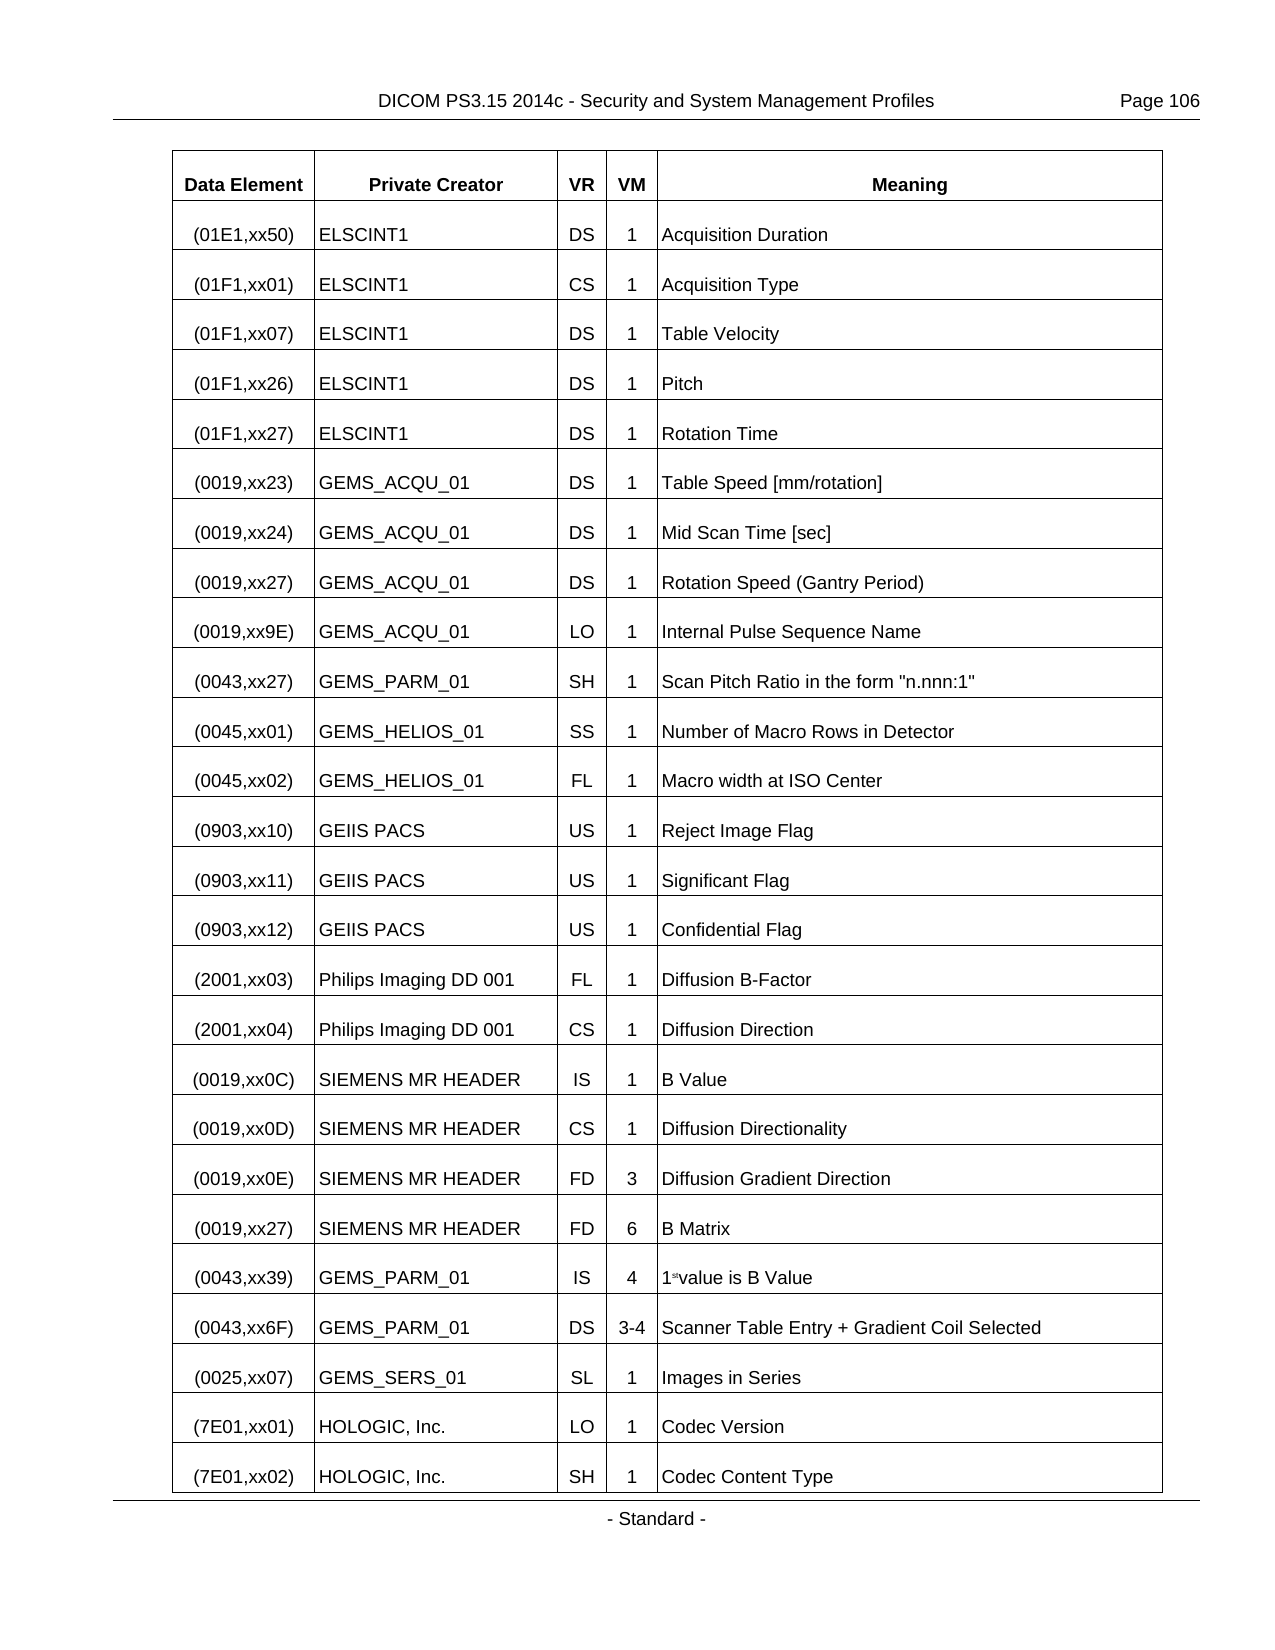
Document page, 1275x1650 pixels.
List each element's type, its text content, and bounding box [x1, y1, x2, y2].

table_cell (0043,xx27) [173, 648, 314, 697]
table_cell ELSCINT1 [315, 250, 557, 299]
table_cell DS [558, 201, 606, 249]
table_cell GEIIS PACS [315, 797, 557, 846]
table_cell FD [558, 1195, 606, 1243]
table_cell GEIIS PACS [315, 847, 557, 895]
table_cell CS [558, 1095, 606, 1144]
table_cell 1 [607, 847, 657, 895]
table_cell (0019,xx24) [173, 499, 314, 547]
table_cell GEMS_PARM_01 [315, 648, 557, 697]
table_cell SIEMENS MR HEADER [315, 1045, 557, 1094]
table_header VM [607, 151, 657, 200]
table_cell 1 [607, 797, 657, 846]
table_cell IS [558, 1244, 606, 1293]
table_cell HOLOGIC, Inc. [315, 1393, 557, 1442]
table_cell (0043,xx39) [173, 1244, 314, 1293]
table_cell 1 [607, 698, 657, 746]
table_cell (0045,xx02) [173, 747, 314, 796]
table_cell (0045,xx01) [173, 698, 314, 746]
table_cell FD [558, 1145, 606, 1193]
table_cell SH [558, 648, 606, 697]
table_cell 1 [607, 350, 657, 398]
table_cell 1 [607, 1393, 657, 1442]
table_cell 1 [607, 1443, 657, 1492]
table_cell IS [558, 1045, 606, 1094]
table_cell Philips Imaging DD 001 [315, 946, 557, 995]
table_cell (0019,xx23) [173, 449, 314, 498]
table_cell (0019,xx27) [173, 1195, 314, 1243]
table_cell Mid Scan Time [sec] [658, 499, 1162, 547]
table_cell (01F1,xx26) [173, 350, 314, 398]
table_cell 1 [607, 400, 657, 448]
table_cell Confidential Flag [658, 896, 1162, 945]
table_cell 1 [607, 1095, 657, 1144]
table_header VR [558, 151, 606, 200]
table_cell 1 [607, 896, 657, 945]
table_cell GEMS_PARM_01 [315, 1294, 557, 1342]
table_cell (0019,xx0D) [173, 1095, 314, 1144]
table_cell SH [558, 1443, 606, 1492]
table_cell Table Velocity [658, 300, 1162, 349]
table_cell Philips Imaging DD 001 [315, 996, 557, 1044]
table_cell Table Speed [mm/rotation] [658, 449, 1162, 498]
table_cell GEMS_HELIOS_01 [315, 747, 557, 796]
table_cell SIEMENS MR HEADER [315, 1145, 557, 1193]
table_cell GEMS_PARM_01 [315, 1244, 557, 1293]
table_cell DS [558, 350, 606, 398]
table_cell Acquisition Duration [658, 201, 1162, 249]
table_cell DS [558, 1294, 606, 1342]
table_cell (0019,xx0E) [173, 1145, 314, 1193]
table_cell SIEMENS MR HEADER [315, 1095, 557, 1144]
table_cell (2001,xx04) [173, 996, 314, 1044]
table_cell 3-4 [607, 1294, 657, 1342]
table_cell (0019,xx0C) [173, 1045, 314, 1094]
table_cell Diffusion Directionality [658, 1095, 1162, 1144]
table_cell 1 [607, 201, 657, 249]
table_cell 1 [607, 549, 657, 597]
table_cell CS [558, 250, 606, 299]
table_cell (0903,xx11) [173, 847, 314, 895]
table_cell SL [558, 1344, 606, 1392]
table_cell GEMS_SERS_01 [315, 1344, 557, 1392]
table_cell (7E01,xx01) [173, 1393, 314, 1442]
table_cell US [558, 797, 606, 846]
table_cell Scanner Table Entry + Gradient Coil Selected [658, 1294, 1162, 1342]
table_cell DS [558, 300, 606, 349]
table_cell HOLOGIC, Inc. [315, 1443, 557, 1492]
table_cell 1 [607, 996, 657, 1044]
table_cell FL [558, 946, 606, 995]
table_cell (0903,xx12) [173, 896, 314, 945]
table_cell ELSCINT1 [315, 201, 557, 249]
table_cell Diffusion Gradient Direction [658, 1145, 1162, 1193]
table_cell ELSCINT1 [315, 400, 557, 448]
table_cell GEMS_ACQU_01 [315, 449, 557, 498]
table_cell SS [558, 698, 606, 746]
table_cell CS [558, 996, 606, 1044]
table_cell 1 [607, 747, 657, 796]
table_cell Diffusion Direction [658, 996, 1162, 1044]
table_cell 1 [607, 499, 657, 547]
table_cell LO [558, 598, 606, 647]
table_cell GEMS_ACQU_01 [315, 549, 557, 597]
table_header Meaning [658, 151, 1162, 200]
table_cell B Matrix [658, 1195, 1162, 1243]
table_cell US [558, 896, 606, 945]
table_cell 6 [607, 1195, 657, 1243]
table_cell (01F1,xx07) [173, 300, 314, 349]
table_cell US [558, 847, 606, 895]
table_cell 1 [607, 946, 657, 995]
table_cell 1 [607, 300, 657, 349]
table_cell Pitch [658, 350, 1162, 398]
table_cell (01F1,xx27) [173, 400, 314, 448]
table_cell 1 [607, 598, 657, 647]
table_cell (0019,xx9E) [173, 598, 314, 647]
table_header Private Creator [315, 151, 557, 200]
table_cell DS [558, 449, 606, 498]
table_cell (0043,xx6F) [173, 1294, 314, 1342]
table_cell GEIIS PACS [315, 896, 557, 945]
table_cell 1 [607, 250, 657, 299]
table_cell Codec Version [658, 1393, 1162, 1442]
table_cell Rotation Speed (Gantry Period) [658, 549, 1162, 597]
table_cell Acquisition Type [658, 250, 1162, 299]
table_cell (01E1,xx50) [173, 201, 314, 249]
table_cell GEMS_HELIOS_01 [315, 698, 557, 746]
table_cell DS [558, 400, 606, 448]
table_cell 4 [607, 1244, 657, 1293]
table_cell 1 [607, 648, 657, 697]
table_cell Diffusion B-Factor [658, 946, 1162, 995]
table_cell Scan Pitch Ratio in the form "n.nnn:1" [658, 648, 1162, 697]
table_cell DS [558, 499, 606, 547]
table_cell (0025,xx07) [173, 1344, 314, 1392]
table_cell DS [558, 549, 606, 597]
table_cell 1 [607, 449, 657, 498]
table_cell Number of Macro Rows in Detector [658, 698, 1162, 746]
table_cell (7E01,xx02) [173, 1443, 314, 1492]
table_cell ELSCINT1 [315, 350, 557, 398]
table_cell (0019,xx27) [173, 549, 314, 597]
table_cell Macro width at ISO Center [658, 747, 1162, 796]
table_cell Images in Series [658, 1344, 1162, 1392]
table_cell FL [558, 747, 606, 796]
table_cell (01F1,xx01) [173, 250, 314, 299]
table_header Data Element [173, 151, 314, 200]
table_cell SIEMENS MR HEADER [315, 1195, 557, 1243]
table_cell GEMS_ACQU_01 [315, 499, 557, 547]
table_cell 3 [607, 1145, 657, 1193]
table_cell Significant Flag [658, 847, 1162, 895]
table_cell ELSCINT1 [315, 300, 557, 349]
table_cell 1 [607, 1045, 657, 1094]
table_cell Internal Pulse Sequence Name [658, 598, 1162, 647]
table_cell (0903,xx10) [173, 797, 314, 846]
table_cell GEMS_ACQU_01 [315, 598, 557, 647]
table_cell 1 [607, 1344, 657, 1392]
table_cell B Value [658, 1045, 1162, 1094]
table_cell Reject Image Flag [658, 797, 1162, 846]
table_cell LO [558, 1393, 606, 1442]
table_cell Rotation Time [658, 400, 1162, 448]
table_cell 1stvalue is B Value [658, 1244, 1162, 1293]
table_cell (2001,xx03) [173, 946, 314, 995]
table_cell Codec Content Type [658, 1443, 1162, 1492]
